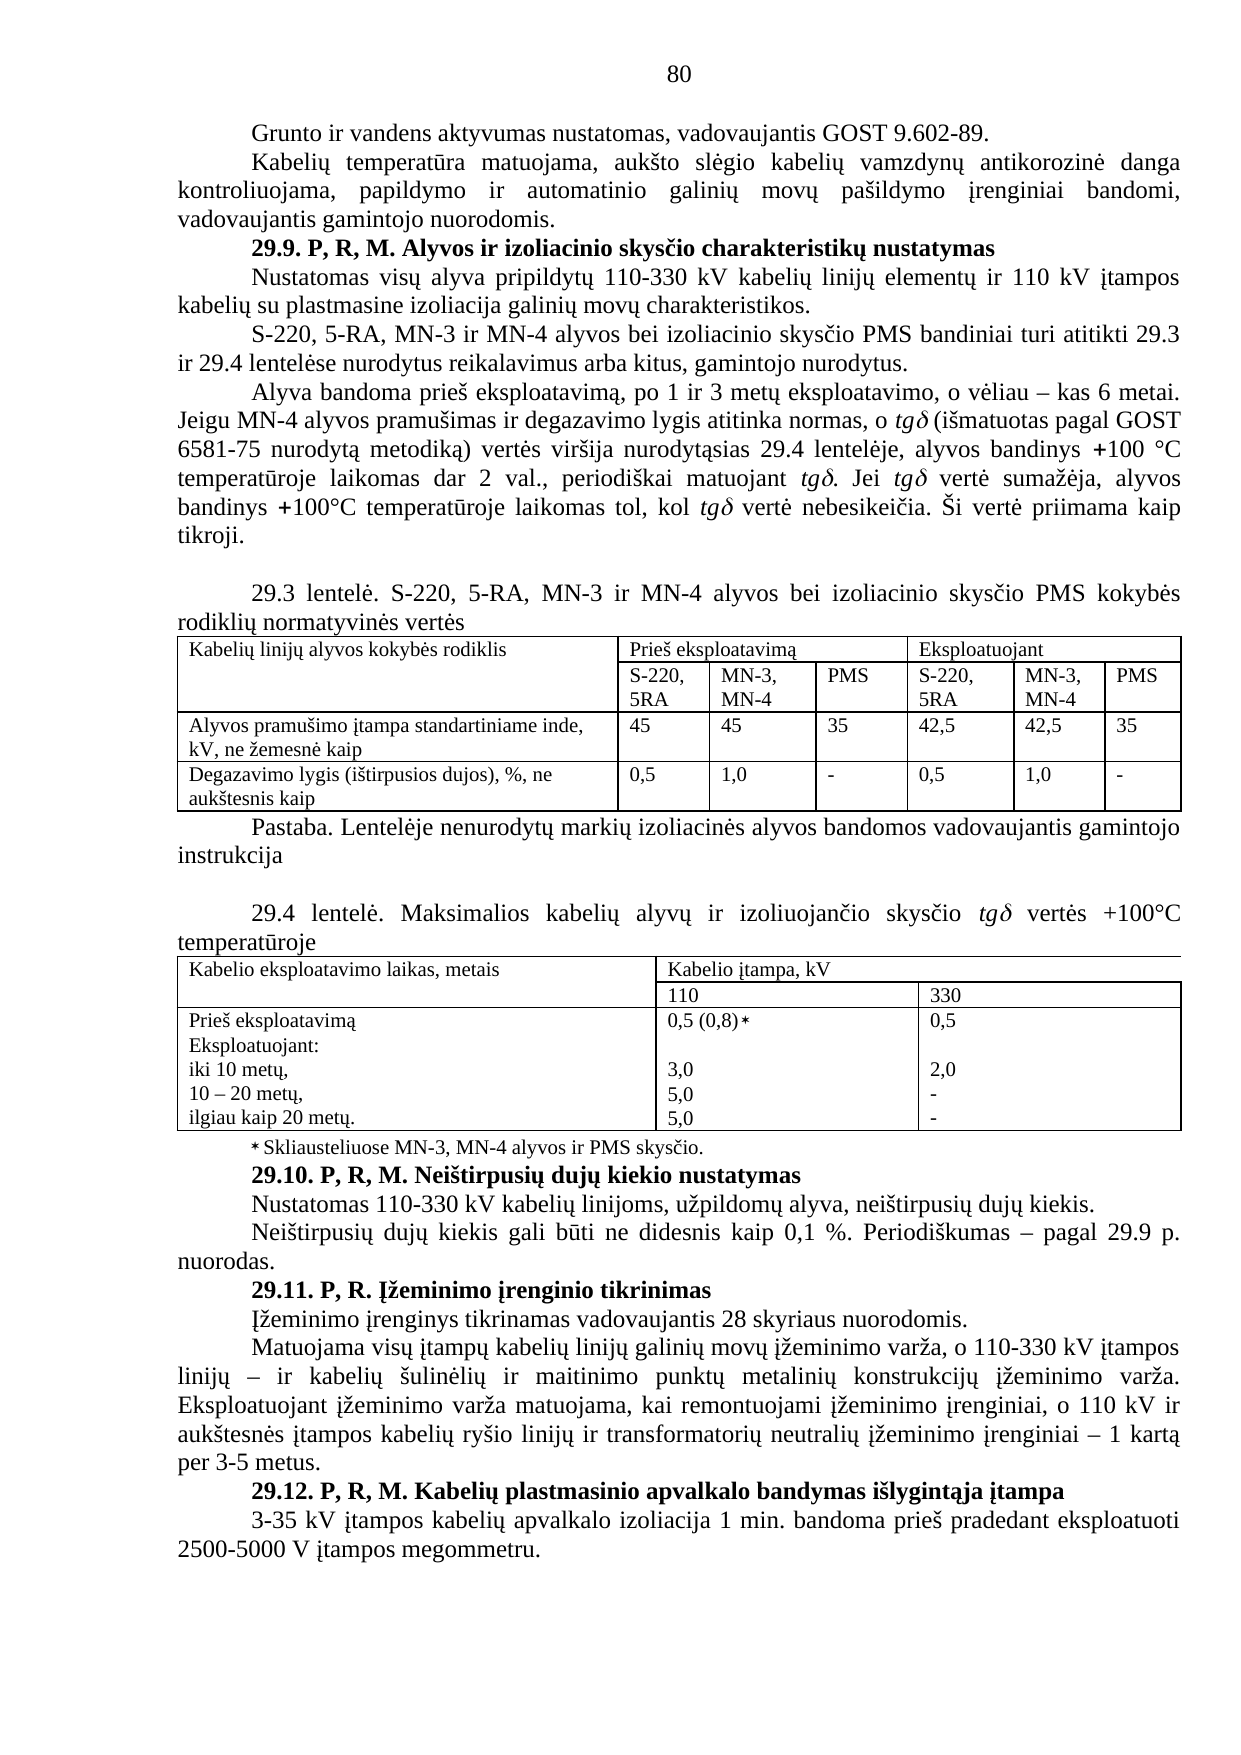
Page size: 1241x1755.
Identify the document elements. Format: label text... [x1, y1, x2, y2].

table_cell S-220, 5RA [619, 663, 709, 711]
table_cell MN-3, MN-4 [1015, 663, 1104, 711]
text 29.9. P, R, M. Alyvos ir izoliacinio skysčio charakteristikų nustatymas [177, 233, 1181, 262]
table_cell 45 [619, 713, 709, 761]
table_cell MN-3, MN-4 [710, 663, 815, 711]
table_cell PMS [817, 663, 907, 711]
table_cell - [1106, 762, 1180, 810]
table_cell 0,5 [908, 762, 1013, 810]
table_cell 1,0 [1015, 762, 1104, 810]
table_cell 45 [710, 713, 815, 761]
text  Skliausteliuose MN-3, MN-4 alyvos ir PMS skysčio. [177, 1131, 1181, 1160]
text Kabelių temperatūra matuojama, aukšto slėgio kabelių vamzdynų antikorozinė danga kontroliuojama, papildymo ir automatinio galinių movų pašildymo įrenginiai bandomi, vadovaujantis gamintojo nuorodomis. [177, 147, 1181, 233]
table_cell Alyvos pramušimo įtampa standartiniame inde, kV, ne žemesnė kaip [178, 713, 617, 761]
table_header Kabelių linijų alyvos kokybės rodiklis [178, 637, 617, 711]
table_cell - [817, 762, 907, 810]
text 29.12. P, R, M. Kabelių plastmasinio apvalkalo bandymas išlygintąja įtampa [177, 1476, 1181, 1505]
table_cell 330 [919, 983, 1180, 1007]
text Neištirpusių dujų kiekis gali būti ne didesnis kaip 0,1 %. Periodiškumas – pagal 29.9 p. nuorodas. [177, 1217, 1181, 1275]
text 29.4 lentelė. Maksimalios kabelių alyvų ir izoliuojančio skysčio tg vertės +100°C temperatūroje [177, 898, 1181, 956]
table_cell 1,0 [710, 762, 815, 810]
text 29.10. P, R, M. Neištirpusių dujų kiekio nustatymas [177, 1160, 1181, 1189]
text Nustatomas 110-330 kV kabelių linijoms, užpildomų alyva, neištirpusių dujų kiekis. [177, 1189, 1181, 1217]
table_cell Degazavimo lygis (ištirpusios dujos), %, ne aukštesnis kaip [178, 762, 617, 810]
table_cell 35 [817, 713, 907, 761]
text S-220, 5-RA, MN-3 ir MN-4 alyvos bei izoliacinio skysčio PMS bandiniai turi atitikti 29.3 ir 29.4 lentelėse nurodytus reikalavimus arba kitus, gamintojo nurodytus. [177, 319, 1181, 377]
text Pastaba. Lentelėje nenurodytų markių izoliacinės alyvos bandomos vadovaujantis gamintojo instrukcija [177, 812, 1181, 869]
text Alyva bandoma prieš eksploatavimą, po 1 ir 3 metų eksploatavimo, o vėliau – kas 6 metai. Jeigu MN-4 alyvos pramušimas ir degazavimo lygis atitinka normas, o tg (išmatuotas pagal GOST 6581-75 nurodytą metodiką) vertės viršija nurodytąsias 29.4 lentelėje, alyvos bandinys 100 °C temperatūroje laikomas dar 2 val., periodiškai matuojant tg. Jei tg vertė sumažėja, alyvos bandinys 100°C temperatūroje laikomas tol, kol tg vertė nebesikeičia. Ši vertė priimama kaip tikroji. [177, 377, 1181, 549]
text 29.3 lentelė. S-220, 5-RA, MN-3 ir MN-4 alyvos bei izoliacinio skysčio PMS kokybės rodiklių normatyvinės vertės [177, 578, 1181, 636]
text Nustatomas visų alyva pripildytų 110-330 kV kabelių linijų elementų ir 110 kV įtampos kabelių su plastmasine izoliacija galinių movų charakteristikos. [177, 262, 1181, 319]
table_header Eksploatuojant [908, 637, 1180, 661]
table_header Kabelio eksploatavimo laikas, metais [178, 957, 655, 1007]
text 3-35 kV įtampos kabelių apvalkalo izoliacija 1 min. bandoma prieš pradedant eksploatuoti 2500-5000 V įtampos megommetru. [177, 1505, 1181, 1562]
table_cell 0,5 2,0 - - [919, 1008, 1180, 1129]
text 29.11. P, R. Įžeminimo įrenginio tikrinimas [177, 1275, 1181, 1304]
table_cell S-220, 5RA [908, 663, 1013, 711]
table_cell 0,5 [619, 762, 709, 810]
table_cell 110 [657, 983, 918, 1007]
text Grunto ir vandens aktyvumas nustatomas, vadovaujantis GOST 9.602-89. [177, 118, 1181, 147]
table_cell 42,5 [1015, 713, 1104, 761]
table_cell PMS [1106, 663, 1180, 711]
table_cell 0,5 (0,8)  3,0 5,0 5,0 [657, 1008, 918, 1129]
text Įžeminimo įrenginys tikrinamas vadovaujantis 28 skyriaus nuorodomis. [177, 1304, 1181, 1332]
table_cell 35 [1106, 713, 1180, 761]
text Matuojama visų įtampų kabelių linijų galinių movų įžeminimo varža, o 110-330 kV įtampos linijų – ir kabelių šulinėlių ir maitinimo punktų metalinių konstrukcijų įžeminimo varža. Eksploatuojant įžeminimo varža matuojama, kai remontuojami įžeminimo įrenginiai, o 110 kV ir aukštesnės įtampos kabelių ryšio linijų ir transformatorių neutralių įžeminimo įrenginiai – 1 kartą per 3-5 metus. [177, 1332, 1181, 1476]
table_header Prieš eksploatavimą [619, 637, 907, 661]
table_cell Prieš eksploatavimą Eksploatuojant: iki 10 metų, 10 – 20 metų, ilgiau kaip 20 metų. [178, 1008, 655, 1129]
table_cell 42,5 [908, 713, 1013, 761]
table_header Kabelio įtampa, kV [657, 957, 1181, 981]
